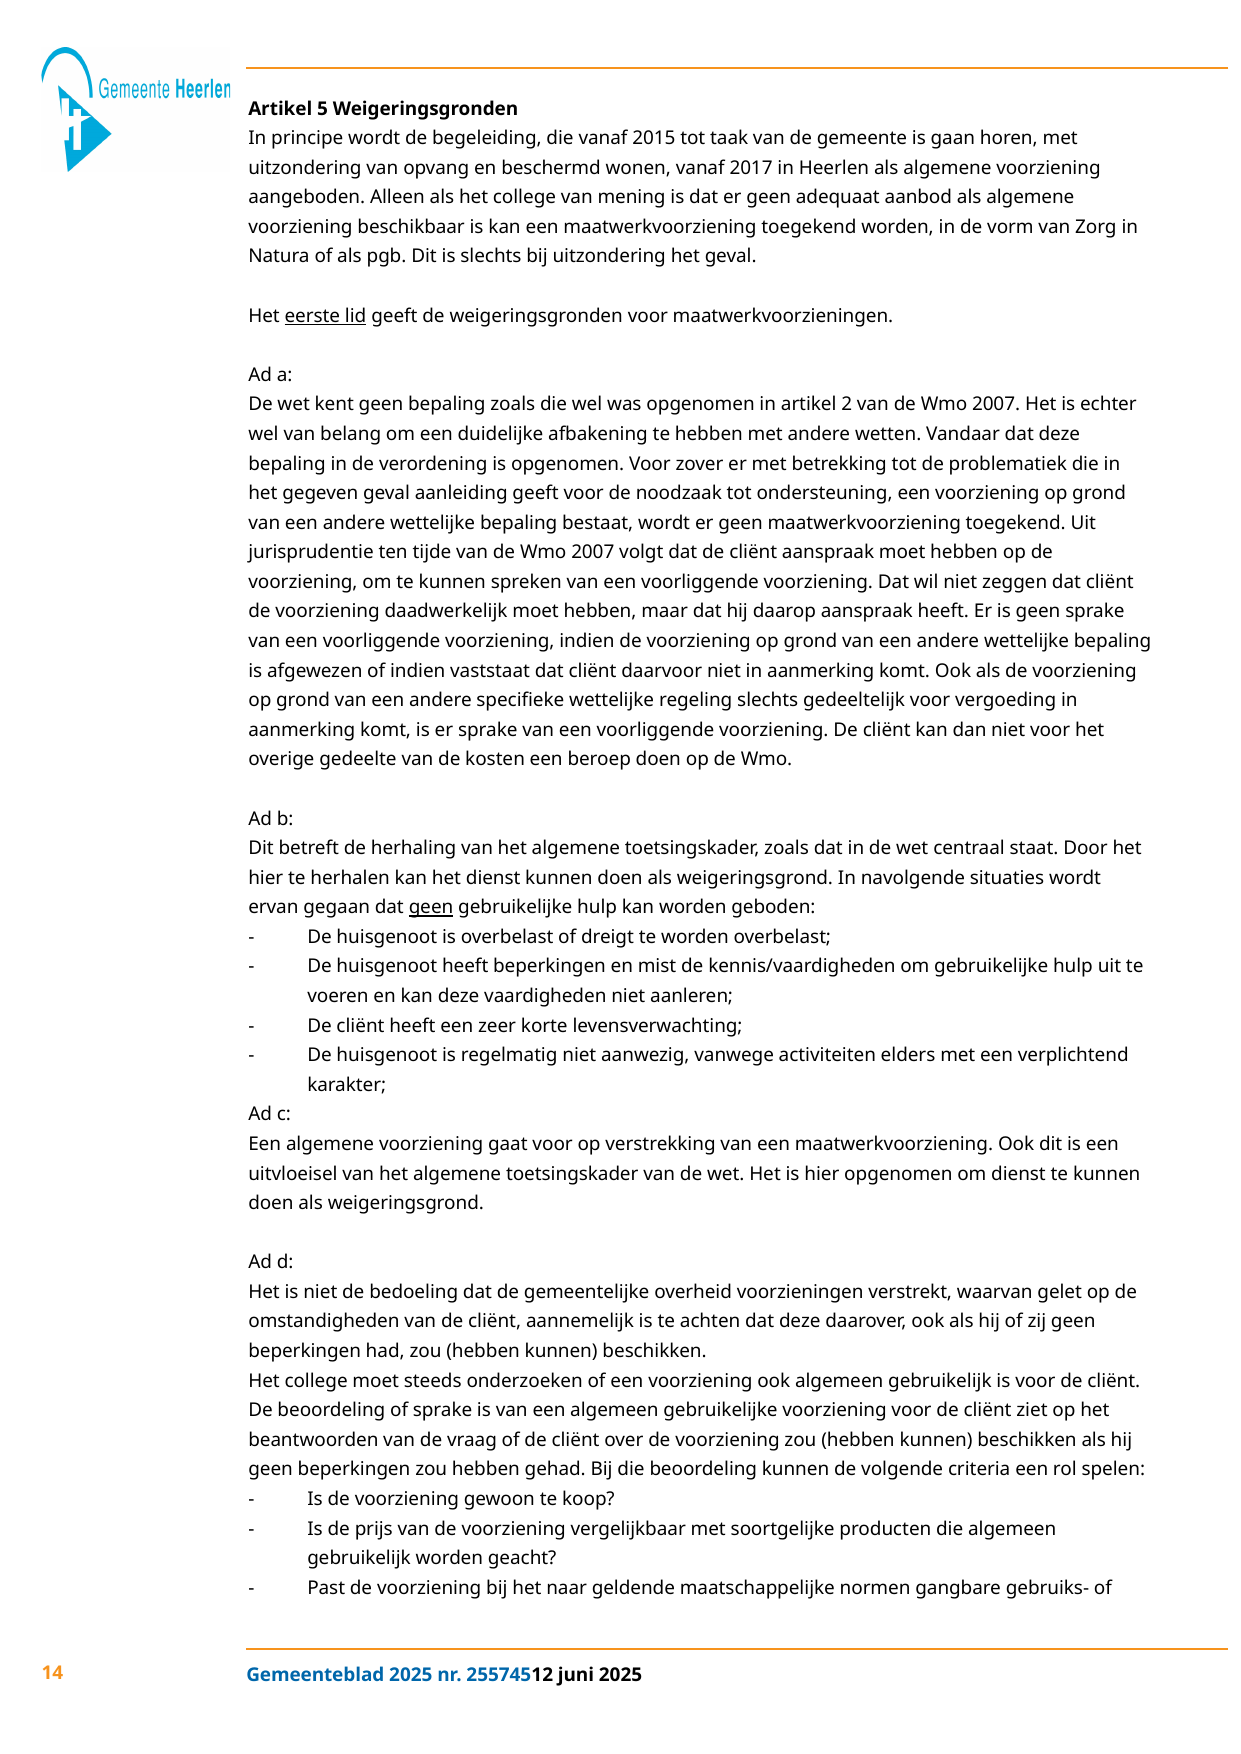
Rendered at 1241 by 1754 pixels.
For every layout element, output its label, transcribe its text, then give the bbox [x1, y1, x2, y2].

text De wet kent geen bepaling zoals die wel was opgenomen in artikel 2 van de Wmo 2007. Het is echter wel van belang om een duidelijke afbakening te hebben met andere wetten. Vandaar dat deze bepaling in de verordening is opgenomen. Voor zover er met betrekking tot de problematiek die in het gegeven geval aanleiding geeft voor de noodzaak tot ondersteuning, een voorziening op grond van een andere wettelijke bepaling bestaat, wordt er geen maatwerkvoorziening toegekend. Uit jurisprudentie ten tijde van de Wmo 2007 volgt dat de cliënt aanspraak moet hebben op de voorziening, om te kunnen spreken van een voorliggende voorziening. Dat wil niet zeggen dat cliënt de voorziening daadwerkelijk moet hebben, maar dat hij daarop aanspraak heeft. Er is geen sprake van een voorliggende voorziening, indien de voorziening op grond van een andere wettelijke bepaling is afgewezen of indien vaststaat dat cliënt daarvoor niet in aanmerking komt. Ook als de voorziening op grond van een andere specifieke wettelijke regeling slechts gedeeltelijk voor vergoeding in aanmerking komt, is er sprake van een voorliggende voorziening. De cliënt kan dan niet voor het overige gedeelte van de kosten een beroep doen op de Wmo. [248, 391, 1152, 771]
text Ad a: [248, 361, 1152, 387]
text Een algemene voorziening gaat voor op verstrekking van een maatwerkvoorziening. Ook dit is een uitvloeisel van het algemene toetsingskader van de wet. Het is hier opgenomen om dienst te kunnen doen als weigeringsgrond. [248, 1130, 1152, 1215]
text Ad b: [248, 805, 1152, 831]
list De huisgenoot is overbelast of dreigt te worden overbelast; [248, 923, 1152, 949]
text Het eerste lid geeft de weigeringsgronden voor maatwerkvoorzieningen. [248, 302, 1152, 328]
list Is de voorziening gewoon te koop? [248, 1485, 1152, 1511]
text Ad c: [248, 1101, 1152, 1126]
list Is de prijs van de voorziening vergelijkbaar met soortgelijke producten die algemeen gebruikelijk worden geacht? [248, 1515, 1152, 1570]
text Ad d: [248, 1248, 1152, 1274]
picture [41, 47, 231, 172]
picture [41, 47, 59, 70]
text Het college moet steeds onderzoeken of een voorziening ook algemeen gebruikelijk is voor de cliënt. De beoordeling of sprake is van een algemeen gebruikelijke voorziening voor de cliënt ziet op het beantwoorden van de vraag of de cliënt over de voorziening zou (hebben kunnen) beschikken als hij geen beperkingen zou hebben gehad. Bij die beoordeling kunnen de volgende criteria een rol spelen: [248, 1367, 1152, 1481]
text Artikel 5 Weigeringsgronden [248, 95, 1152, 121]
text In principe wordt de begeleiding, die vanaf 2015 tot taak van de gemeente is gaan horen, met uitzondering van opvang en beschermd wonen, vanaf 2017 in Heerlen als algemene voorziening aangeboden. Alleen als het college van mening is dat er geen adequaat aanbod als algemene voorziening beschikbaar is kan een maatwerkvoorziening toegekend worden, in de vorm van Zorg in Natura of als pgb. Dit is slechts bij uitzondering het geval. [248, 124, 1152, 268]
list De cliënt heeft een zeer korte levensverwachting; [248, 1012, 1152, 1038]
text Dit betreft de herhaling van het algemene toetsingskader, zoals dat in de wet centraal staat. Door het hier te herhalen kan het dienst kunnen doen als weigeringsgrond. In navolgende situaties wordt ervan gegaan dat geen gebruikelijke hulp kan worden geboden: [248, 834, 1152, 919]
list De huisgenoot heeft beperkingen en mist de kennis/vaardigheden om gebruikelijke hulp uit te voeren en kan deze vaardigheden niet aanleren; [248, 953, 1152, 1008]
list Past de voorziening bij het naar geldende maatschappelijke normen gangbare gebruiks- of [248, 1574, 1152, 1600]
list De huisgenoot is regelmatig niet aanwezig, vanwege activiteiten elders met een verplichtend karakter; [248, 1041, 1152, 1097]
text Het is niet de bedoeling dat de gemeentelijke overheid voorzieningen verstrekt, waarvan gelet op de omstandigheden van de cliënt, aannemelijk is te achten dat deze daarover, ook als hij of zij geen beperkingen had, zou (hebben kunnen) beschikken. [248, 1278, 1152, 1363]
